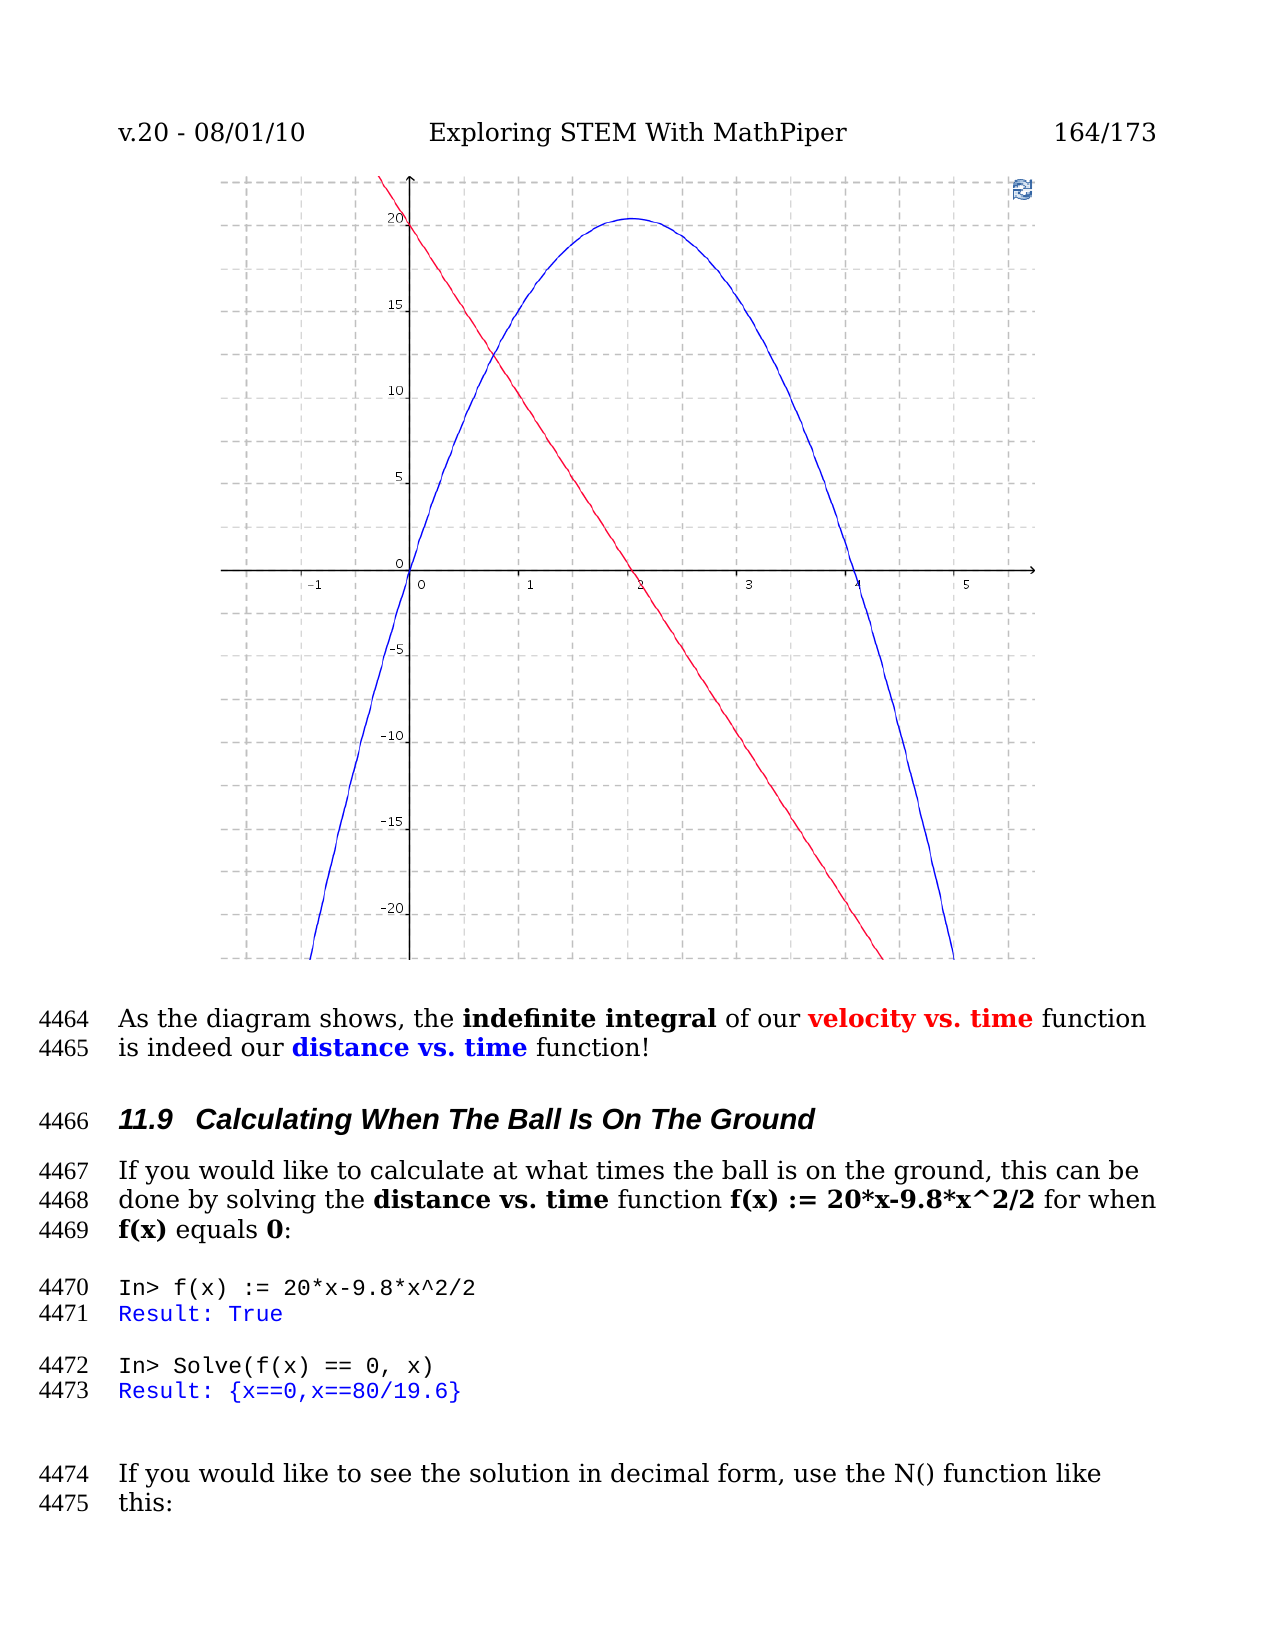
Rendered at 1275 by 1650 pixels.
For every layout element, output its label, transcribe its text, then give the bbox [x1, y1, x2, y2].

subtitle Calculating When The Ball Is On The Ground [118, 1102, 1157, 1135]
picture [220, 176, 1035, 960]
text As the diagram shows, the indefinite integral of our velocity vs. time function is indeed our distance vs. time function! [118, 1004, 1157, 1063]
text Result: True [118, 1302, 1157, 1328]
text In> f(x) := 20*x-9.8*x^2/2 [118, 1276, 1157, 1302]
text If you would like to calculate at what times the ball is on the ground, this can be done by solving the distance vs. time function f(x) := 20*x-9.8*x^2/2 for when f(x) equals 0: [118, 1156, 1157, 1244]
text If you would like to see the solution in decimal form, use the N() function like this: [118, 1459, 1157, 1517]
text In> Solve(f(x) == 0, x) [118, 1354, 1157, 1380]
text Result: {x==0,x==80/19.6} [118, 1380, 1157, 1406]
